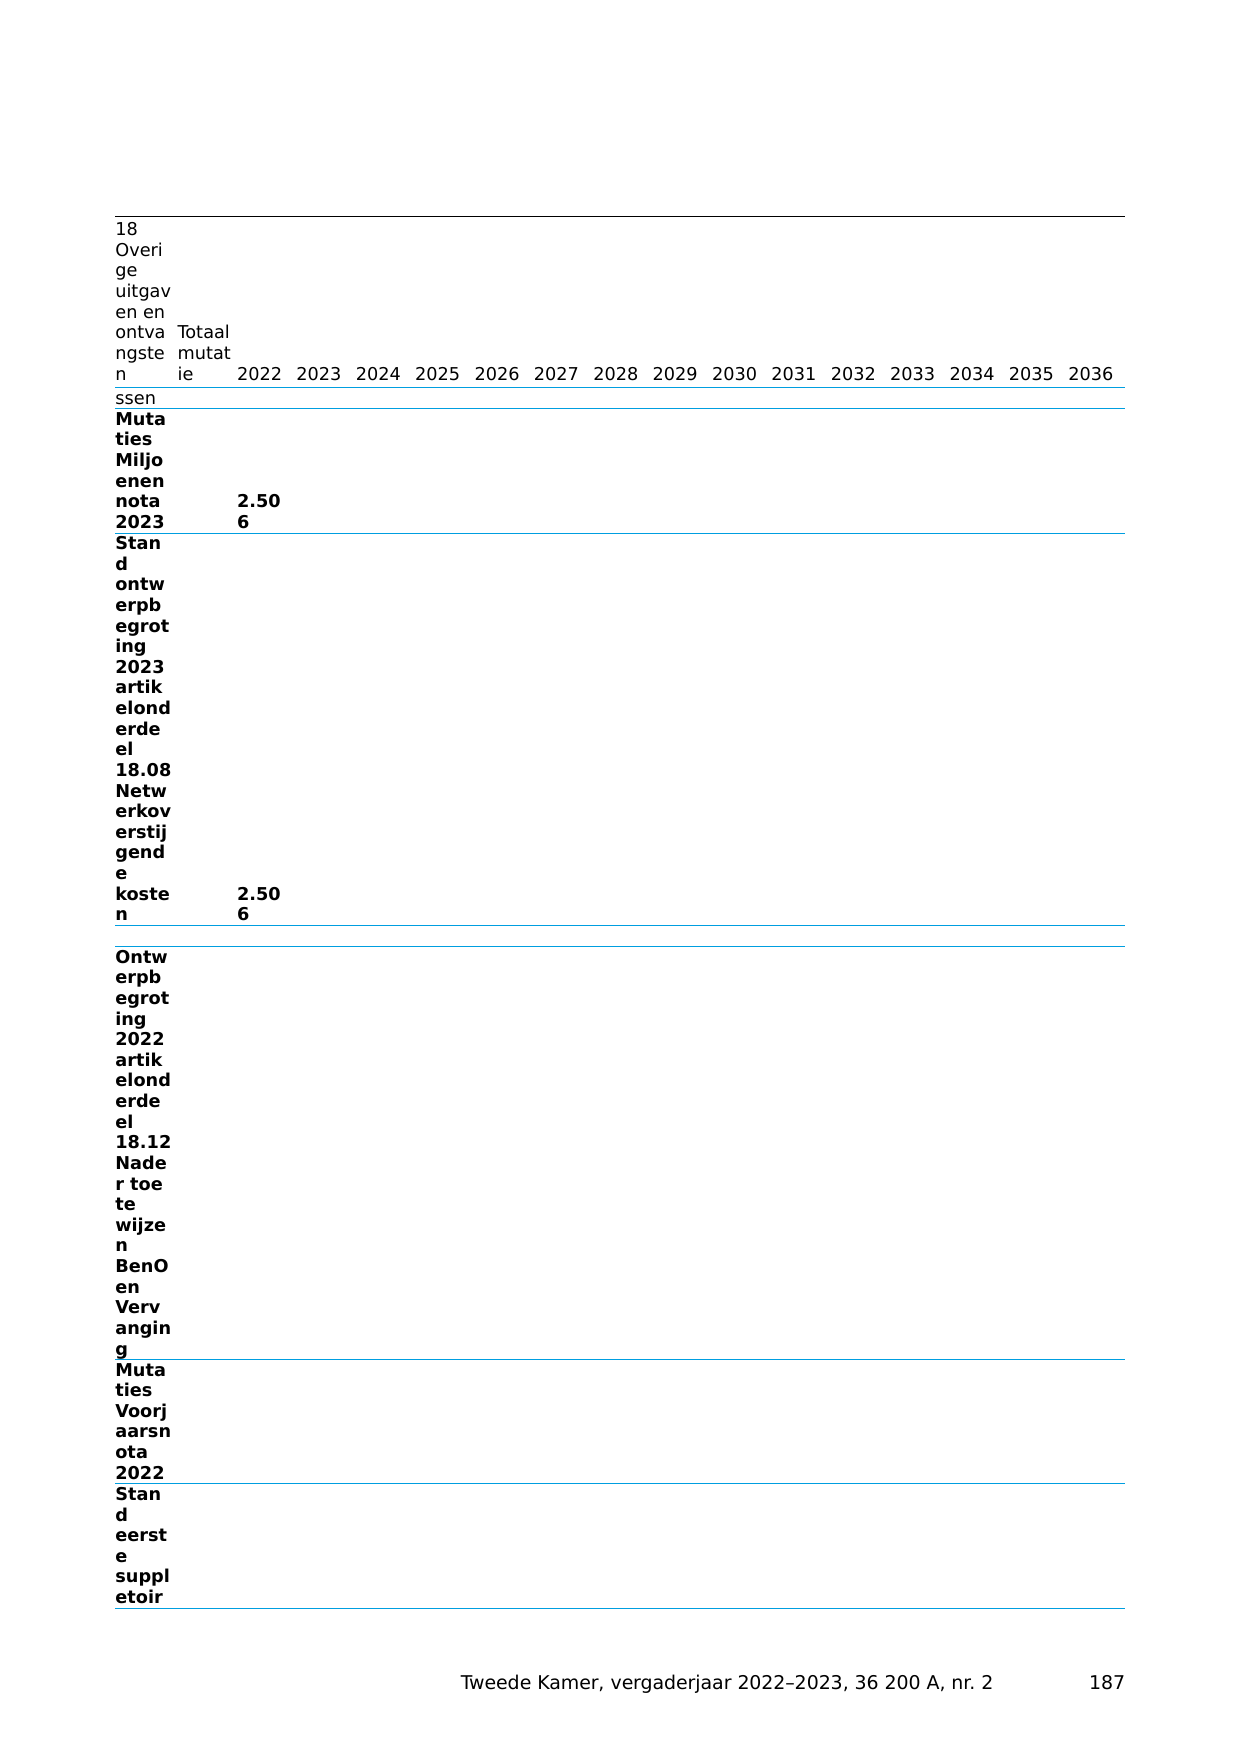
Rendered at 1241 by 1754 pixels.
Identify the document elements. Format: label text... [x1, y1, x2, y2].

table_cell [768, 1360, 828, 1483]
table_cell [946, 409, 1006, 532]
table_cell [293, 409, 353, 532]
table_cell [1006, 1360, 1065, 1483]
table_cell [946, 1484, 1006, 1608]
table_cell [709, 1484, 768, 1608]
table_cell [1006, 947, 1065, 1359]
table_cell [234, 1360, 293, 1483]
table_cell [650, 409, 709, 532]
table_cell [828, 388, 887, 408]
table_cell 2031 [768, 217, 828, 387]
table_cell [531, 409, 590, 532]
table_cell [828, 926, 887, 946]
table_cell [471, 534, 531, 925]
table_cell 2029 [650, 217, 709, 387]
table_cell [768, 388, 828, 408]
table_cell [353, 388, 412, 408]
table_cell [353, 534, 412, 925]
table_cell [650, 926, 709, 946]
table_cell [293, 1484, 353, 1608]
table_cell [1006, 926, 1065, 946]
table_cell 2027 [531, 217, 590, 387]
table_cell Mutaties Miljoenennota 2023 [115, 409, 174, 532]
table_cell 2030 [709, 217, 768, 387]
table_cell [175, 1484, 234, 1608]
table_cell [1006, 409, 1065, 532]
table_cell [590, 1360, 649, 1483]
table_cell [471, 388, 531, 408]
table_cell [471, 947, 531, 1359]
table_cell [946, 1360, 1006, 1483]
table_cell [887, 947, 946, 1359]
table_cell 2028 [590, 217, 649, 387]
table_cell [1006, 1484, 1065, 1608]
table_cell [590, 388, 649, 408]
table_cell [175, 1360, 234, 1483]
table_cell [887, 534, 946, 925]
table_cell [412, 534, 471, 925]
table_cell 2036 [1065, 217, 1125, 387]
table_header Tabel 73 Artikel 18 Overige uitgaven en ontvangsten (bedragen x € 1.000) [115, 191, 1125, 216]
table_cell [531, 534, 590, 925]
table_cell [293, 534, 353, 925]
table_cell [353, 409, 412, 532]
table_cell [353, 1484, 412, 1608]
table_cell [709, 534, 768, 925]
table_cell Stand eerste suppletoir [115, 1484, 174, 1608]
table_cell [1006, 388, 1065, 408]
table_cell [590, 947, 649, 1359]
table_cell [590, 1484, 649, 1608]
table_cell [412, 388, 471, 408]
table_cell [709, 409, 768, 532]
table_cell [650, 947, 709, 1359]
table_cell [828, 409, 887, 532]
table_cell [471, 1360, 531, 1483]
table_cell [412, 409, 471, 532]
table_cell 2022 [234, 217, 293, 387]
table_cell [590, 409, 649, 532]
table_cell [768, 1484, 828, 1608]
table_cell Stand ontwerpbegroting 2023 artikelonderdeel 18.08 Netwerkoverstijgende kosten [115, 534, 174, 925]
table_cell 2033 [887, 217, 946, 387]
table_cell [650, 534, 709, 925]
table_cell 2034 [946, 217, 1006, 387]
table_cell [887, 388, 946, 408]
table_cell [709, 926, 768, 946]
table_cell [709, 1360, 768, 1483]
table_cell [412, 947, 471, 1359]
table_cell [946, 947, 1006, 1359]
table_cell 2024 [353, 217, 412, 387]
table_cell [293, 1360, 353, 1483]
table_cell [471, 926, 531, 946]
table_cell [709, 388, 768, 408]
table_cell [175, 926, 234, 946]
table_cell [709, 947, 768, 1359]
table_cell [887, 926, 946, 946]
table_cell [828, 534, 887, 925]
table_cell [650, 388, 709, 408]
table_cell [175, 388, 234, 408]
table_cell [531, 1484, 590, 1608]
table_cell [115, 926, 174, 946]
table_cell 18 Overige uitgaven en ontvangsten [115, 217, 174, 387]
table_cell [1065, 409, 1125, 532]
table_cell [471, 409, 531, 532]
table_cell [768, 926, 828, 946]
table_cell [1065, 947, 1125, 1359]
table_cell [412, 1360, 471, 1483]
table_cell [531, 926, 590, 946]
table_cell 2023 [293, 217, 353, 387]
table_cell [175, 947, 234, 1359]
table_cell [531, 947, 590, 1359]
table_cell [887, 409, 946, 532]
table_cell 2035 [1006, 217, 1065, 387]
table_cell [353, 1360, 412, 1483]
table_cell [1065, 1360, 1125, 1483]
table_cell [946, 926, 1006, 946]
table_cell [828, 1360, 887, 1483]
table_cell [828, 947, 887, 1359]
table_cell [234, 1484, 293, 1608]
table_cell [946, 534, 1006, 925]
table_cell [234, 926, 293, 946]
table_cell [887, 1484, 946, 1608]
table_cell [1065, 388, 1125, 408]
table_cell [1065, 926, 1125, 946]
table_cell [590, 926, 649, 946]
table_cell Mutaties Voorjaarsnota 2022 [115, 1360, 174, 1483]
table_cell [1065, 1484, 1125, 1608]
table_cell [234, 947, 293, 1359]
table_cell ssen [115, 388, 174, 408]
table_cell 2.506 [234, 534, 293, 925]
table_cell [768, 534, 828, 925]
table_cell [650, 1360, 709, 1483]
table_cell [175, 409, 234, 532]
table_cell [768, 409, 828, 532]
table_cell [531, 1360, 590, 1483]
table_cell [590, 534, 649, 925]
table_cell [650, 1484, 709, 1608]
table_cell Totaal mutatie [175, 217, 234, 387]
table_cell [293, 947, 353, 1359]
table_cell [531, 388, 590, 408]
table_cell [828, 1484, 887, 1608]
table_cell [1006, 534, 1065, 925]
table_cell [1065, 534, 1125, 925]
table_cell [412, 1484, 471, 1608]
table_cell 2026 [471, 217, 531, 387]
table_cell 2.506 [234, 409, 293, 532]
table_cell [471, 1484, 531, 1608]
table_cell [293, 388, 353, 408]
table_cell [175, 534, 234, 925]
table_cell [768, 947, 828, 1359]
table_cell [946, 388, 1006, 408]
table_cell [353, 926, 412, 946]
table_cell [887, 1360, 946, 1483]
table_cell Ontwerpbegroting 2022 artikelonderdeel 18.12 Nader toe te wijzen BenO en Vervanging [115, 947, 174, 1359]
table_cell [234, 388, 293, 408]
table_cell 2025 [412, 217, 471, 387]
table_cell [353, 947, 412, 1359]
table_cell [293, 926, 353, 946]
table_cell [412, 926, 471, 946]
table_cell 2032 [828, 217, 887, 387]
